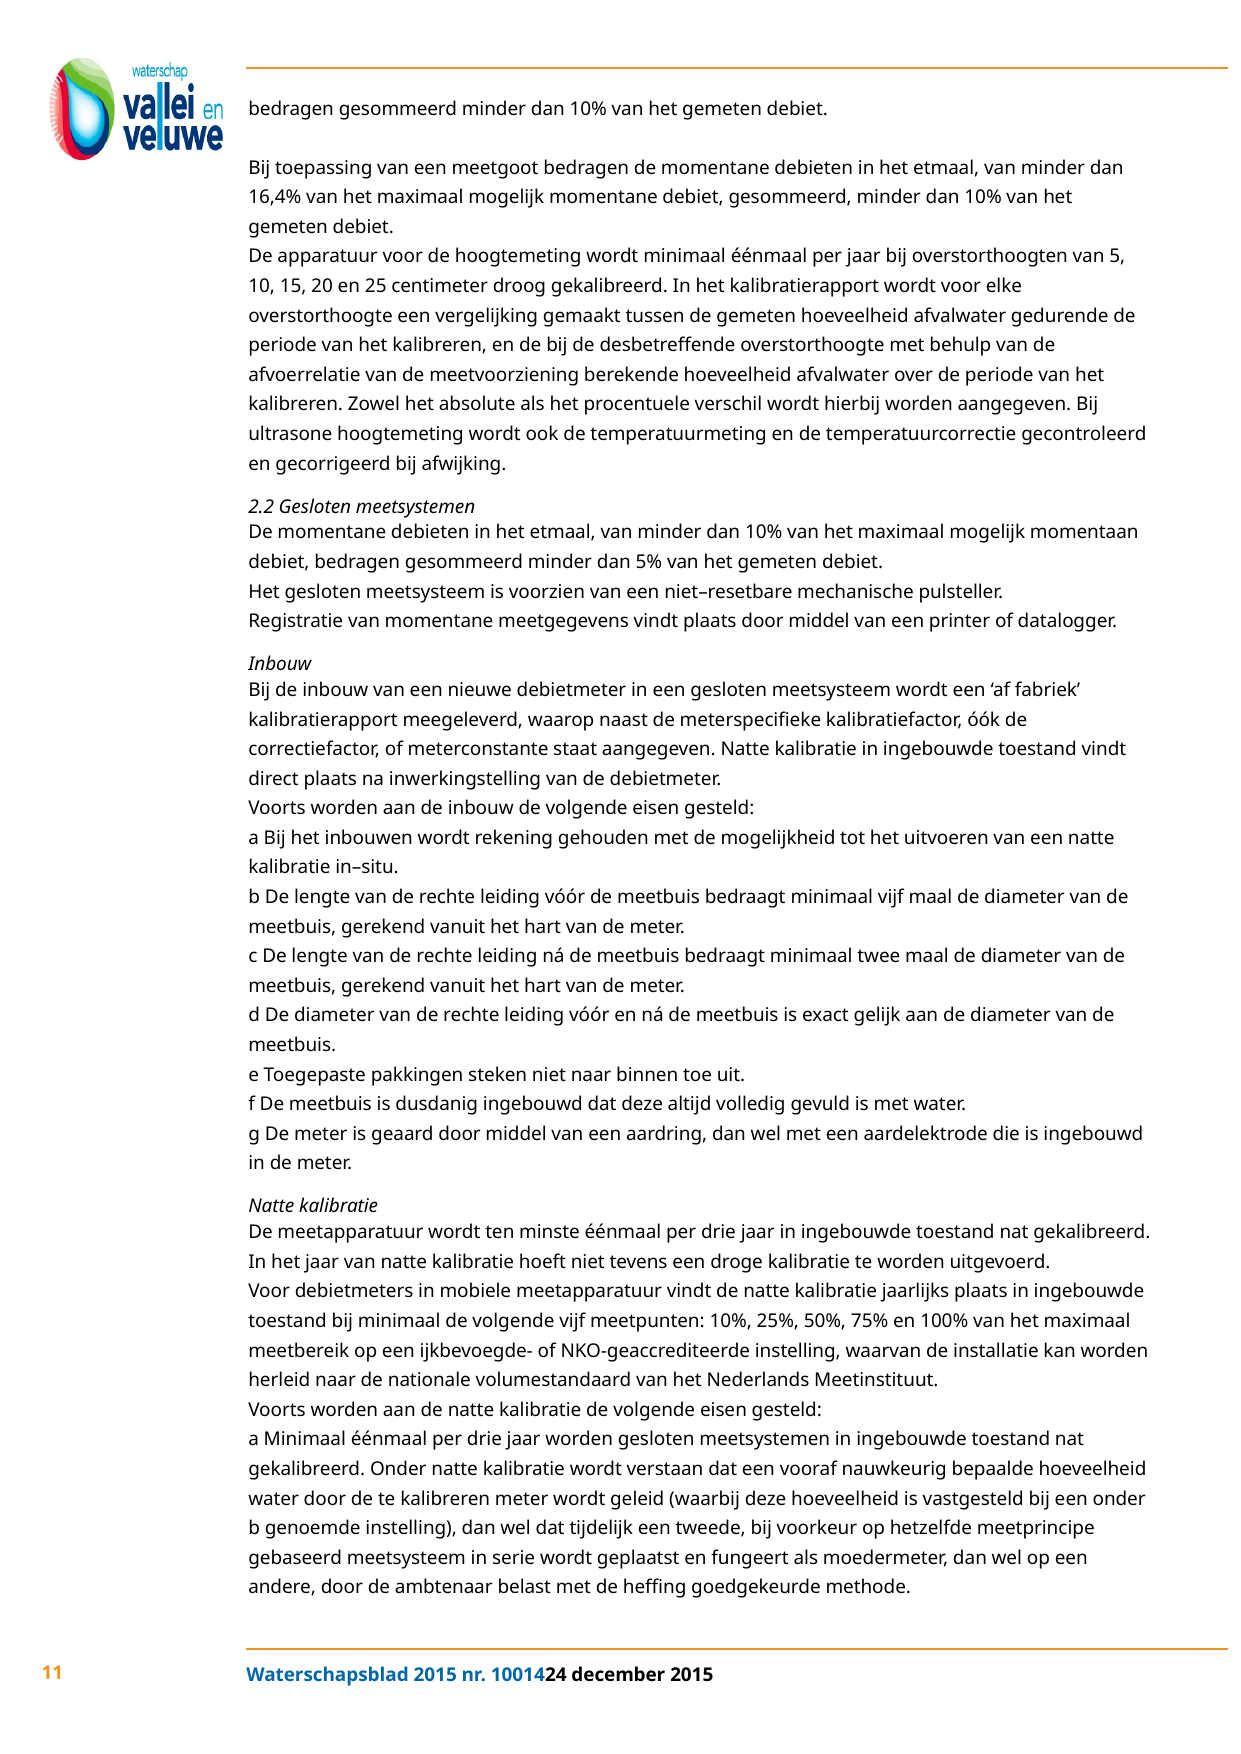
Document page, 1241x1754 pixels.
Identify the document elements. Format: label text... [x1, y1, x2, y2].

text a Bij het inbouwen wordt rekening gehouden met de mogelijkheid tot het uitvoeren van een natte kalibratie in–situ. [248, 824, 1152, 879]
text Bij de inbouw van een nieuwe debietmeter in een gesloten meetsysteem wordt een ‘af fabriek’ kalibratierapport meegeleverd, waarop naast de meterspecifieke kalibratiefactor, óók de correctiefactor, of meterconstante staat aangegeven. Natte kalibratie in ingebouwde toestand vindt direct plaats na inwerkingstelling van de debietmeter. [248, 676, 1152, 791]
text Natte kalibratie [248, 1193, 1152, 1218]
text Voorts worden aan de inbouw de volgende eisen gesteld: [248, 794, 1152, 820]
text Bij toepassing van een meetgoot bedragen de momentane debieten in het etmaal, van minder dan 16,4% van het maximaal mogelijk momentane debiet, gesommeerd, minder dan 10% van het gemeten debiet. [248, 154, 1152, 239]
text Inbouw [248, 651, 1152, 676]
text De momentane debieten in het etmaal, van minder dan 10% van het maximaal mogelijk momentaan debiet, bedragen gesommeerd minder dan 5% van het gemeten debiet. [248, 519, 1152, 574]
text a Minimaal éénmaal per drie jaar worden gesloten meetsystemen in ingebouwde toestand nat gekalibreerd. Onder natte kalibratie wordt verstaan dat een vooraf nauwkeurig bepaalde hoeveelheid water door de te kalibreren meter wordt geleid (waarbij deze hoeveelheid is vastgesteld bij een onder b genoemde instelling), dan wel dat tijdelijk een tweede, bij voorkeur op hetzelfde meetprincipe gebaseerd meetsysteem in serie wordt geplaatst en fungeert als moedermeter, dan wel op een andere, door de ambtenaar belast met de heffing goedgekeurde methode. [248, 1426, 1152, 1599]
text Registratie van momentane meetgegevens vindt plaats door middel van een printer of datalogger. [248, 607, 1152, 633]
text c De lengte van de rechte leiding ná de meetbuis bedraagt minimaal twee maal de diameter van de meetbuis, gerekend vanuit het hart van de meter. [248, 942, 1152, 998]
text Voor debietmeters in mobiele meetapparatuur vindt de natte kalibratie jaarlijks plaats in ingebouwde toestand bij minimaal de volgende vijf meetpunten: 10%, 25%, 50%, 75% en 100% van het maximaal meetbereik op een ijkbevoegde- of NKO-geaccrediteerde instelling, waarvan de installatie kan worden herleid naar de nationale volumestandaard van het Nederlands Meetinstituut. [248, 1278, 1152, 1392]
text Het gesloten meetsysteem is voorzien van een niet–resetbare mechanische pulsteller. [248, 578, 1152, 603]
text f De meetbuis is dusdanig ingebouwd dat deze altijd volledig gevuld is met water. [248, 1090, 1152, 1116]
text g De meter is geaard door middel van een aardring, dan wel met een aardelektrode die is ingebouwd in de meter. [248, 1120, 1152, 1175]
text De meetapparatuur wordt ten minste éénmaal per drie jaar in ingebouwde toestand nat gekalibreerd. In het jaar van natte kalibratie hoeft niet tevens een droge kalibratie te worden uitgevoerd. [248, 1218, 1152, 1274]
text e Toegepaste pakkingen steken niet naar binnen toe uit. [248, 1061, 1152, 1087]
text De apparatuur voor de hoogtemeting wordt minimaal éénmaal per jaar bij overstorthoogten van 5, 10, 15, 20 en 25 centimeter droog gekalibreerd. In het kalibratierapport wordt voor elke overstorthoogte een vergelijking gemaakt tussen de gemeten hoeveelheid afvalwater gedurende de periode van het kalibreren, en de bij de desbetreffende overstorthoogte met behulp van de afvoerrelatie van de meetvoorziening berekende hoeveelheid afvalwater over de periode van het kalibreren. Zowel het absolute als het procentuele verschil wordt hierbij worden aangegeven. Bij ultrasone hoogtemeting wordt ook de temperatuurmeting en de temperatuurcorrectie gecontroleerd en gecorrigeerd bij afwijking. [248, 243, 1152, 476]
text b De lengte van de rechte leiding vóór de meetbuis bedraagt minimaal vijf maal de diameter van de meetbuis, gerekend vanuit het hart van de meter. [248, 883, 1152, 939]
text Voorts worden aan de natte kalibratie de volgende eisen gesteld: [248, 1396, 1152, 1422]
text d De diameter van de rechte leiding vóór en ná de meetbuis is exact gelijk aan de diameter van de meetbuis. [248, 1002, 1152, 1057]
text bedragen gesommeerd minder dan 10% van het gemeten debiet. [248, 95, 1152, 121]
picture [41, 47, 231, 172]
text 2.2 Gesloten meetsystemen [248, 493, 1152, 519]
